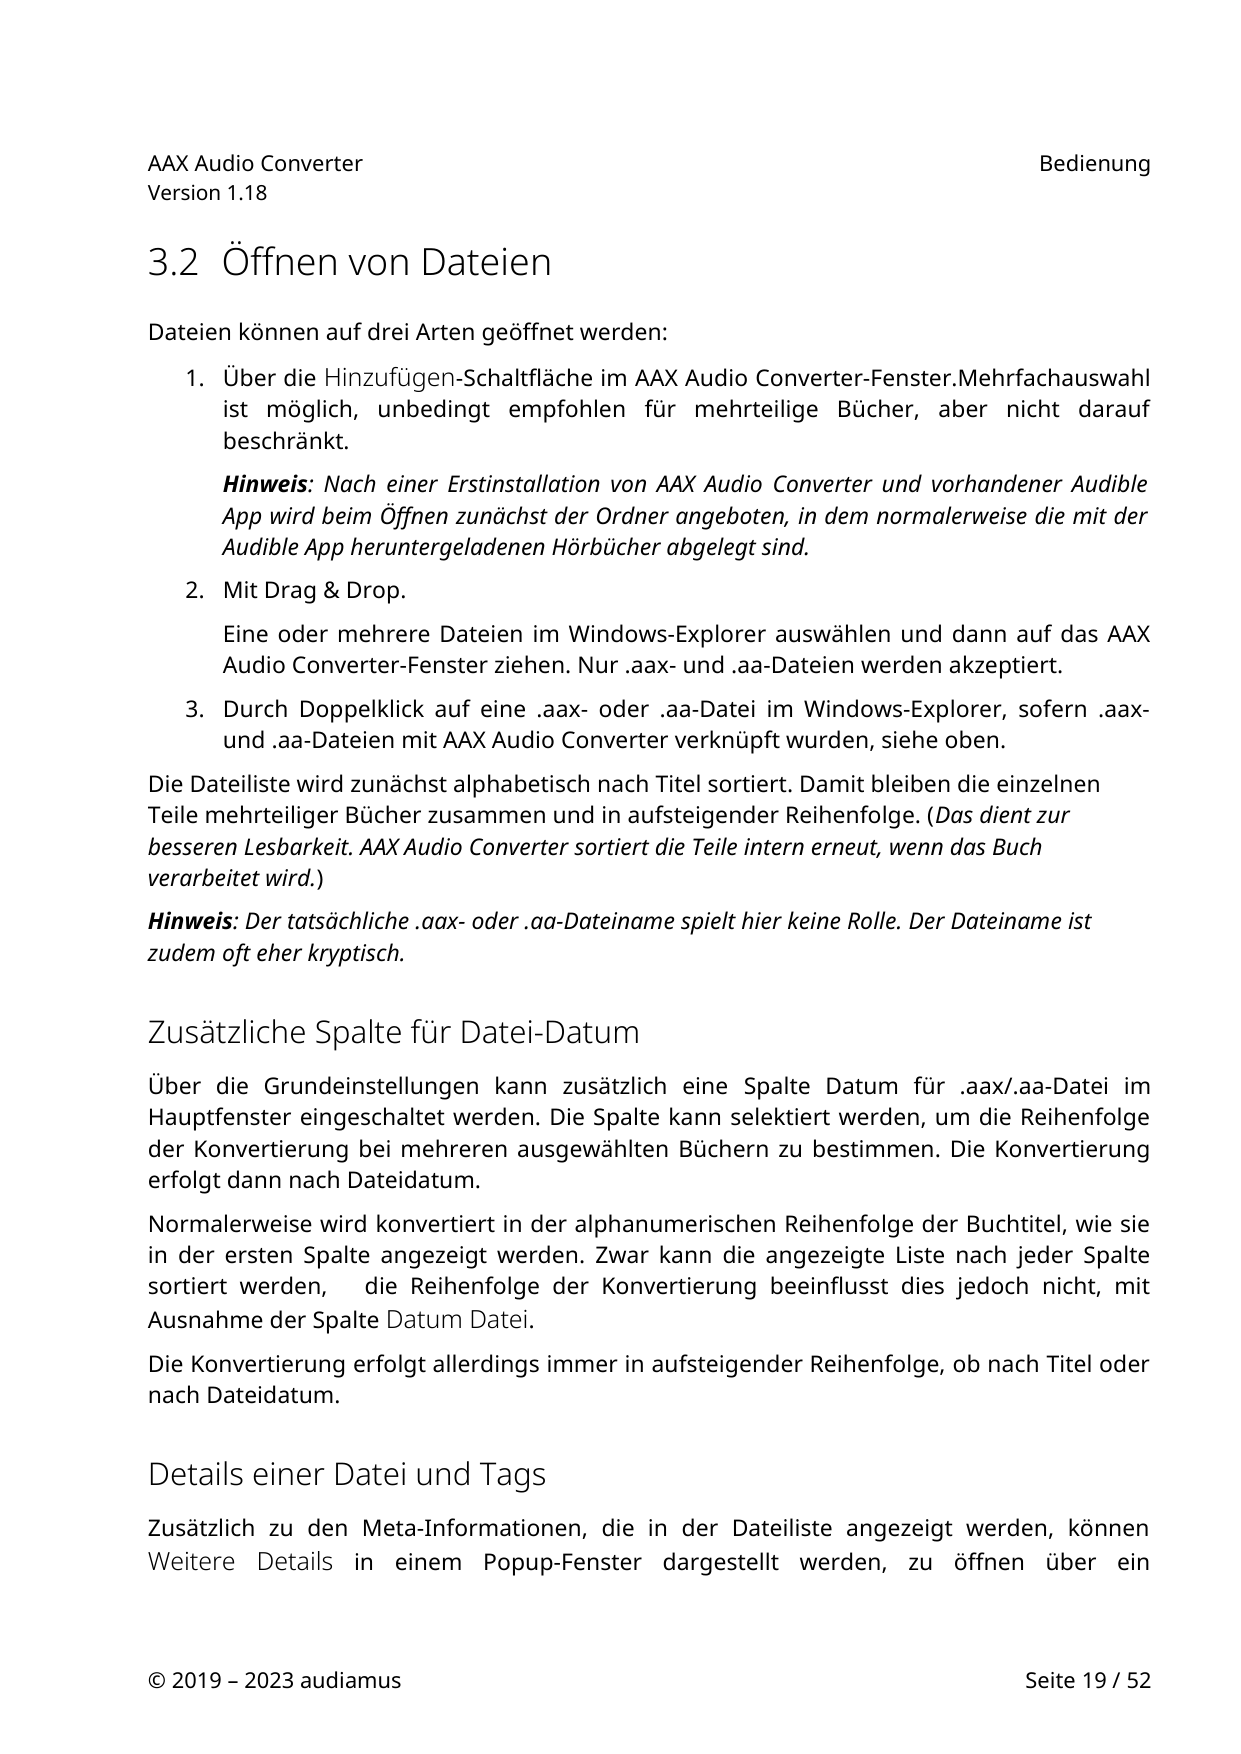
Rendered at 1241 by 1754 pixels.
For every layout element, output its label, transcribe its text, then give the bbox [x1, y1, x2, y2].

subtitle Zusätzliche Spalte für Datei-Datum [148, 1010, 1152, 1052]
text Die Dateiliste wird zunächst alphabetisch nach Titel sortiert. Damit bleiben die einzelnen Teile mehrteiliger Bücher zusammen und in aufsteigender Reihenfolge. (Das dient zur besseren Lesbarkeit. AAX Audio Converter sortiert die Teile intern erneut, wenn das Buch verarbeitet wird.) [148, 768, 1152, 893]
text Die Konvertierung erfolgt allerdings immer in aufsteigender Reihenfolge, ob nach Titel oder nach Dateidatum. [148, 1348, 1152, 1410]
list Hinweis: Nach einer Erstinstallation von AAX Audio Converter und vorhandener Audible App wird beim Öffnen zunächst der Ordner angeboten, in dem normalerweise die mit der Audible App heruntergeladenen Hörbücher abgelegt sind. [185, 468, 1152, 562]
text Über die Grundeinstellungen kann zusätzlich eine Spalte Datum für .aax/.aa-Datei im Hauptfenster eingeschaltet werden. Die Spalte kann selektiert werden, um die Reihenfolge der Konvertierung bei mehreren ausgewählten Büchern zu bestimmen. Die Konvertierung erfolgt dann nach Dateidatum. [148, 1070, 1152, 1195]
text Normalerweise wird konvertiert in der alphanumerischen Reihenfolge der Buchtitel, wie sie in der ersten Spalte angezeigt werden. Zwar kann die angezeigte Liste nach jeder Spalte sortiert werden, die Reihenfolge der Konvertierung beeinflusst dies jedoch nicht, mit Ausnahme der Spalte Datum Datei. [148, 1207, 1152, 1335]
text Zusätzlich zu den Meta-Informationen, die in der Dateiliste angezeigt werden, können Weitere Details in einem Popup-Fenster dargestellt werden, zu öffnen über ein [148, 1512, 1152, 1578]
text Dateien können auf drei Arten geöffnet werden: [148, 316, 1152, 347]
list Durch Doppelklick auf eine .aax- oder .aa-Datei im Windows-Explorer, sofern .aax- und .aa-Dateien mit AAX Audio Converter verknüpft wurden, siehe oben. [185, 693, 1152, 756]
text Hinweis: Der tatsächliche .aax- oder .aa-Dateiname spielt hier keine Rolle. Der Dateiname ist zudem oft eher kryptisch. [148, 905, 1152, 968]
subtitle Öffnen von Dateien [148, 235, 1152, 286]
list Über die Hinzufügen-Schaltfläche im AAX Audio Converter-Fenster.Mehrfachauswahl ist möglich, unbedingt empfohlen für mehrteilige Bücher, aber nicht darauf beschränkt. [185, 359, 1152, 456]
subtitle Details einer Datei und Tags [148, 1452, 1152, 1495]
list Eine oder mehrere Dateien im Windows-Explorer auswählen und dann auf das AAX Audio Converter-Fenster ziehen. Nur .aax- und .aa-Dateien werden akzeptiert. [185, 618, 1152, 681]
list Mit Drag & Drop. [185, 574, 1152, 606]
